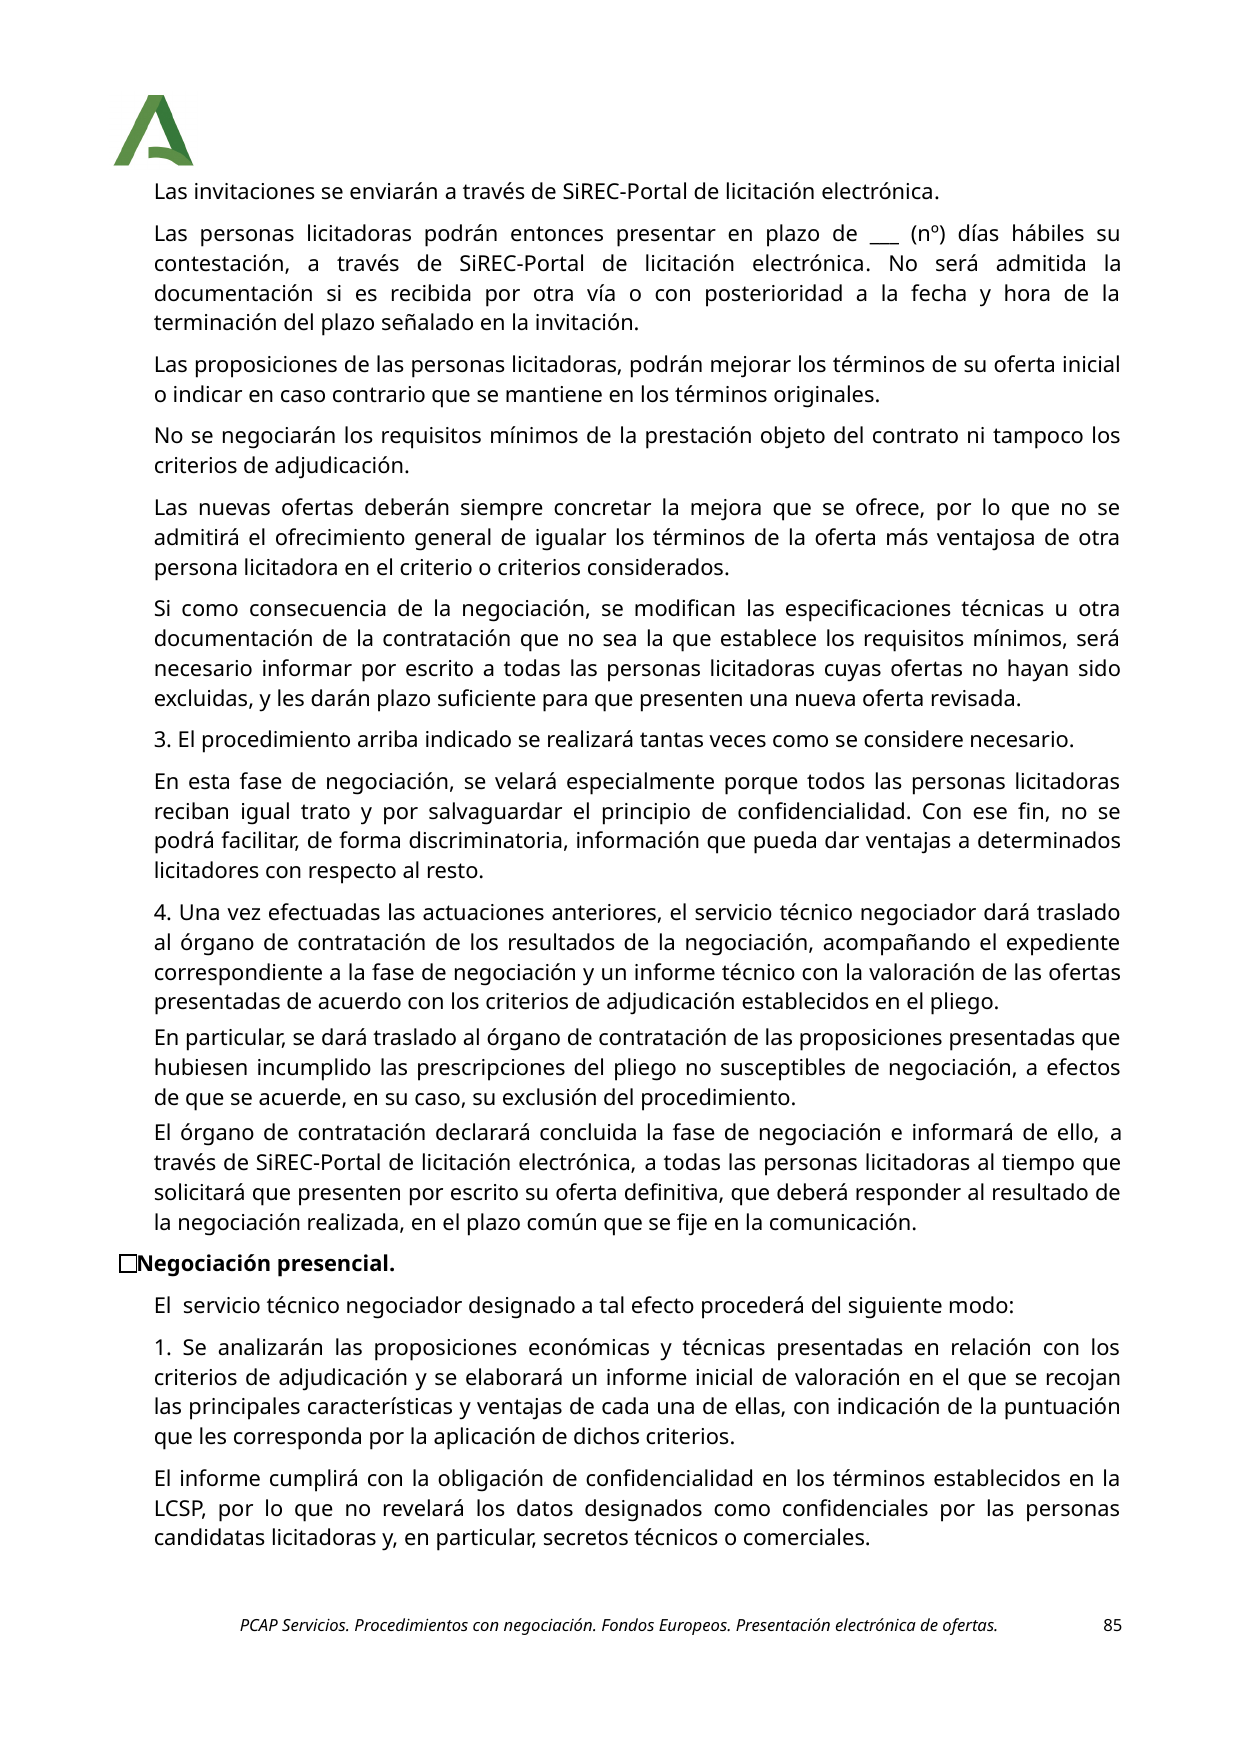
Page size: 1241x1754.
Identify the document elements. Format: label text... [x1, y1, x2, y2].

text Las nuevas ofertas deberán siempre concretar la mejora que se ofrece, por lo que no se admitirá el ofrecimiento general de igualar los términos de la oferta más ventajosa de otra persona licitadora en el criterio o criterios considerados. [153, 492, 1122, 581]
text En particular, se dará traslado al órgano de contratación de las proposiciones presentadas que hubiesen incumplido las prescripciones del pliego no susceptibles de negociación, a efectos de que se acuerde, en su caso, su exclusión del procedimiento. [153, 1022, 1122, 1111]
text 4. Una vez efectuadas las actuaciones anteriores, el servicio técnico negociador dará traslado al órgano de contratación de los resultados de la negociación, acompañando el expediente correspondiente a la fase de negociación y un informe técnico con la valoración de las ofertas presentadas de acuerdo con los criterios de adjudicación establecidos en el pliego. [153, 897, 1122, 1016]
text El órgano de contratación declarará concluida la fase de negociación e informará de ello, a través de SiREC-Portal de licitación electrónica, a todas las personas licitadoras al tiempo que solicitará que presenten por escrito su oferta definitiva, que deberá responder al resultado de la negociación realizada, en el plazo común que se fije en la comunicación. [153, 1117, 1122, 1237]
text El informe cumplirá con la obligación de confidencialidad en los términos establecidos en la LCSP, por lo que no revelará los datos designados como confidenciales por las personas candidatas licitadoras y, en particular, secretos técnicos o comerciales. [153, 1463, 1122, 1552]
text Las personas licitadoras podrán entonces presentar en plazo de ___ (nº) días hábiles su contestación, a través de SiREC-Portal de licitación electrónica. No será admitida la documentación si es recibida por otra vía o con posterioridad a la fecha y hora de la terminación del plazo señalado en la invitación. [153, 218, 1122, 337]
text Negociación presencial. [118, 1248, 1122, 1278]
text En esta fase de negociación, se velará especialmente porque todos las personas licitadoras reciban igual trato y por salvaguardar el principio de confidencialidad. Con ese fin, no se podrá facilitar, de forma discriminatoria, información que pueda dar ventajas a determinados licitadores con respecto al resto. [153, 766, 1122, 885]
text No se negociarán los requisitos mínimos de la prestación objeto del contrato ni tampoco los criterios de adjudicación. [153, 421, 1122, 480]
text Las invitaciones se enviarán a través de SiREC-Portal de licitación electrónica. [153, 176, 1122, 206]
text 3. El procedimiento arriba indicado se realizará tantas veces como se considere necesario. [153, 724, 1122, 754]
text 1. Se analizarán las proposiciones económicas y técnicas presentadas en relación con los criterios de adjudicación y se elaborará un informe inicial de valoración en el que se recojan las principales características y ventajas de cada una de ellas, con indicación de la puntuación que les corresponda por la aplicación de dichos criterios. [153, 1332, 1122, 1451]
text El servicio técnico negociador designado a tal efecto procederá del siguiente modo: [153, 1290, 1122, 1320]
text Si como consecuencia de la negociación, se modifican las especificaciones técnicas u otra documentación de la contratación que no sea la que establece los requisitos mínimos, será necesario informar por escrito a todas las personas licitadoras cuyas ofertas no hayan sido excluidas, y les darán plazo suficiente para que presenten una nueva oferta revisada. [153, 593, 1122, 712]
picture [109, 91, 198, 170]
text Las proposiciones de las personas licitadoras, podrán mejorar los términos de su oferta inicial o indicar en caso contrario que se mantiene en los términos originales. [153, 349, 1122, 409]
